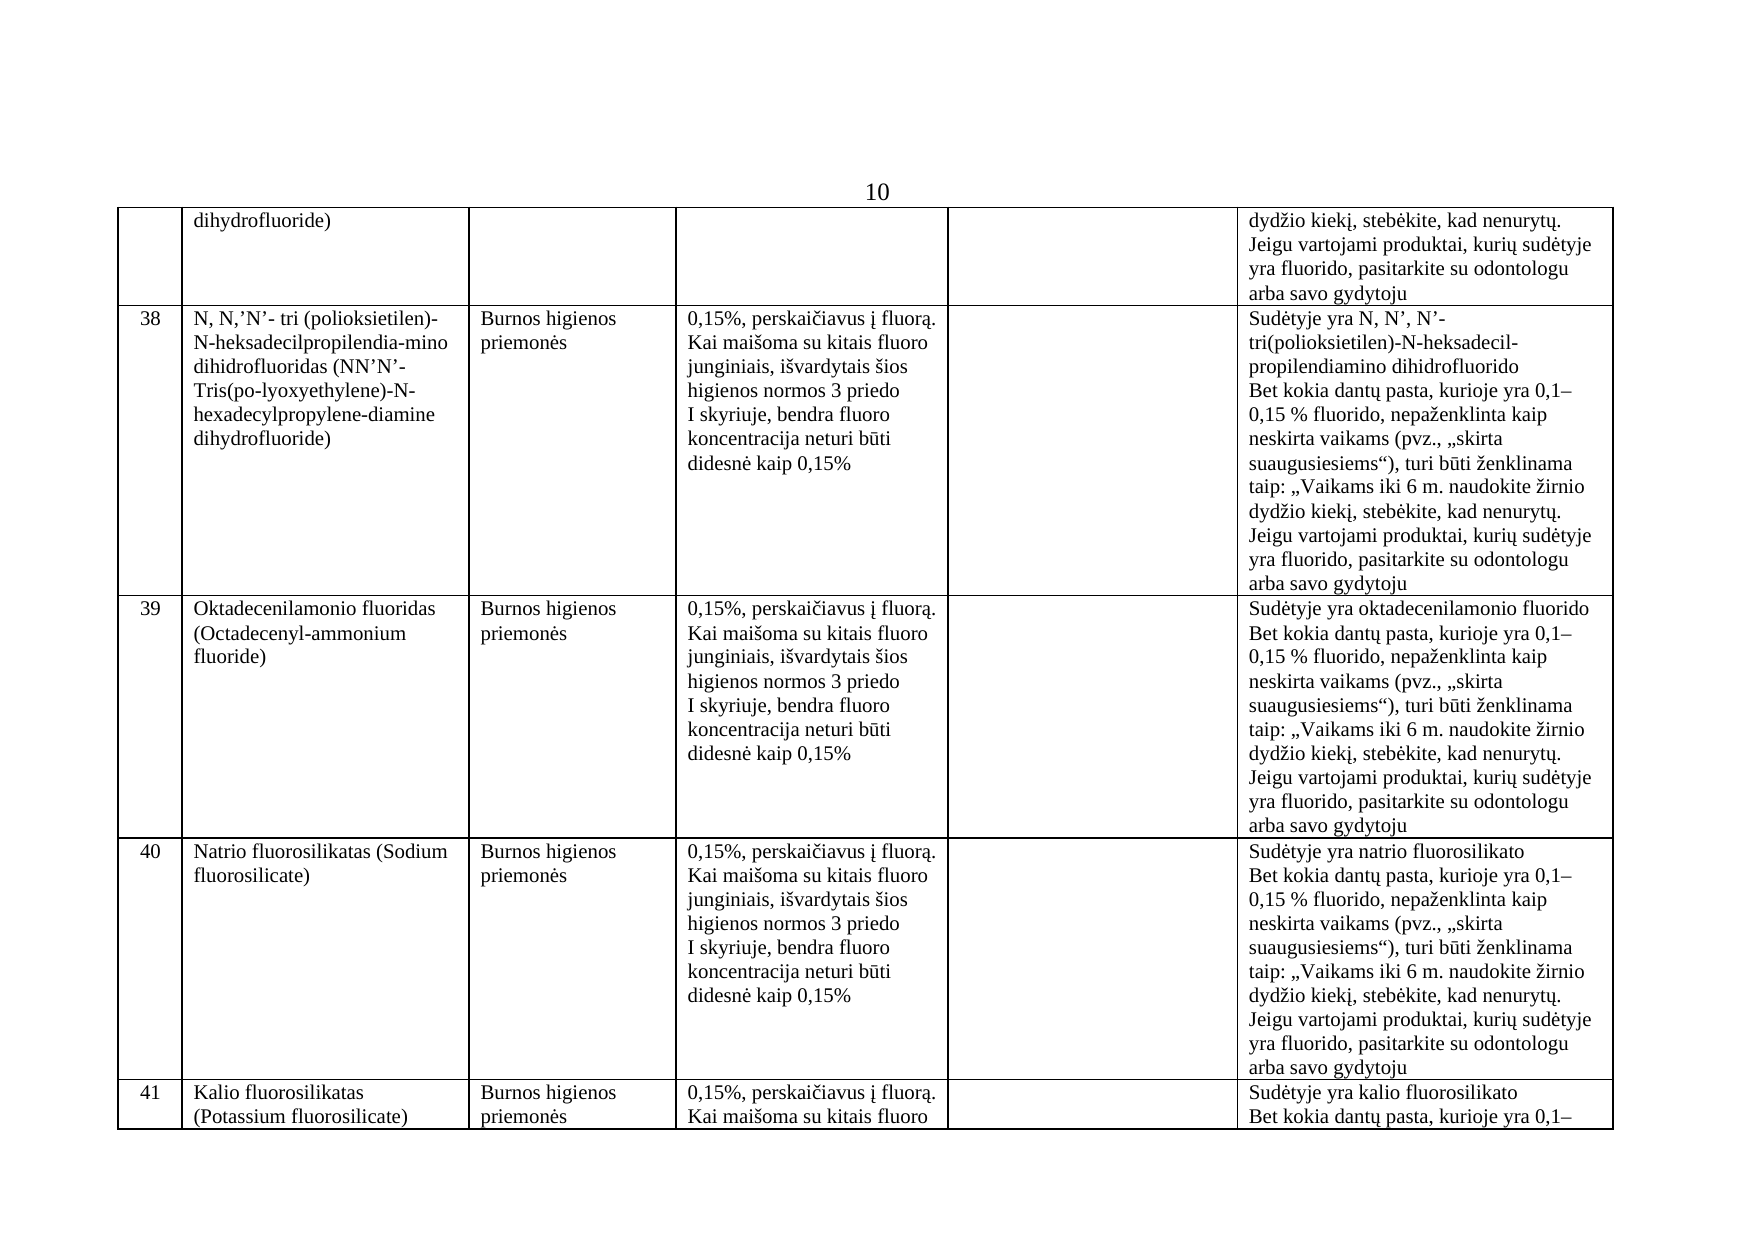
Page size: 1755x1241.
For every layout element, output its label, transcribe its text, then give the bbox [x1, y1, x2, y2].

table_cell 0,15%, perskaičiavus į fluorą. Kai maišoma su kitais fluoro [677, 1080, 947, 1128]
table_cell [949, 208, 1237, 304]
table_cell dydžio kiekį, stebėkite, kad nenurytų. Jeigu vartojami produktai, kurių sudėtyje yra fluorido, pasitarkite su odontologu arba savo gydytoju [1238, 208, 1612, 304]
table_cell [1614, 305, 1754, 595]
table_cell Sudėtyje yra kalio fluorosilikato Bet kokia dantų pasta, kurioje yra 0,1– [1238, 1080, 1612, 1128]
table_cell 0,15%, perskaičiavus į fluorą. Kai maišoma su kitais fluoro junginiais, išvardytais šios higienos normos 3 priedo I skyriuje, bendra fluoro koncentracija neturi būti didesnė kaip 0,15% [677, 596, 947, 837]
table_cell 0,15%, perskaičiavus į fluorą. Kai maišoma su kitais fluoro junginiais, išvardytais šios higienos normos 3 priedo I skyriuje, bendra fluoro koncentracija neturi būti didesnė kaip 0,15% [677, 839, 947, 1079]
table_cell 0,15%, perskaičiavus į fluorą. Kai maišoma su kitais fluoro junginiais, išvardytais šios higienos normos 3 priedo I skyriuje, bendra fluoro koncentracija neturi būti didesnė kaip 0,15% [677, 306, 947, 595]
table_cell [949, 1080, 1237, 1128]
table_cell [949, 839, 1237, 1079]
table_cell 38 [119, 306, 181, 595]
table_cell dihydrofluoride) [183, 208, 468, 304]
table_cell 40 [119, 839, 181, 1079]
table_cell Sudėtyje yra oktadecenilamonio fluorido Bet kokia dantų pasta, kurioje yra 0,1–0,15 % fluorido, nepaženklinta kaip neskirta vaikams (pvz., „skirta suaugusiesiems“), turi būti ženklinama taip: „Vaikams iki 6 m. naudokite žirnio dydžio kiekį, stebėkite, kad nenurytų. Jeigu vartojami produktai, kurių sudėtyje yra fluorido, pasitarkite su odontologu arba savo gydytoju [1238, 596, 1612, 837]
table_cell [119, 208, 181, 304]
table_cell [470, 208, 675, 304]
table_cell [949, 306, 1237, 595]
table_cell Burnos higienos priemonės [470, 596, 675, 837]
table_cell [677, 208, 947, 304]
table_cell Sudėtyje yra natrio fluorosilikato Bet kokia dantų pasta, kurioje yra 0,1–0,15 % fluorido, nepaženklinta kaip neskirta vaikams (pvz., „skirta suaugusiesiems“), turi būti ženklinama taip: „Vaikams iki 6 m. naudokite žirnio dydžio kiekį, stebėkite, kad nenurytų. Jeigu vartojami produktai, kurių sudėtyje yra fluorido, pasitarkite su odontologu arba savo gydytoju [1238, 839, 1612, 1079]
table_cell [1614, 595, 1754, 837]
table_cell [949, 596, 1237, 837]
table_cell Sudėtyje yra N, N’, N’- tri(polioksietilen)-N-heksadecil-propilendiamino dihidrofluorido Bet kokia dantų pasta, kurioje yra 0,1–0,15 % fluorido, nepaženklinta kaip neskirta vaikams (pvz., „skirta suaugusiesiems“), turi būti ženklinama taip: „Vaikams iki 6 m. naudokite žirnio dydžio kiekį, stebėkite, kad nenurytų. Jeigu vartojami produktai, kurių sudėtyje yra fluorido, pasitarkite su odontologu arba savo gydytoju [1238, 306, 1612, 595]
table_cell Burnos higienos priemonės [470, 1080, 675, 1128]
table_cell 39 [119, 596, 181, 837]
table_cell Kalio fluorosilikatas (Potassium fluorosilicate) [183, 1080, 468, 1128]
table_cell 41 [119, 1080, 181, 1128]
table_cell Burnos higienos priemonės [470, 839, 675, 1079]
table_cell Burnos higienos priemonės [470, 306, 675, 595]
table_cell N, N,’N’- tri (polioksietilen)-N-heksadecilpropilendia-mino dihidrofluoridas (NN’N’-Tris(po-lyoxyethylene)-N-hexadecylpropylene-diamine dihydrofluoride) [183, 306, 468, 595]
table_cell Oktadecenilamonio fluoridas (Octadecenyl-ammonium fluoride) [183, 596, 468, 837]
table_cell Natrio fluorosilikatas (Sodium fluorosilicate) [183, 839, 468, 1079]
table_cell [1614, 1079, 1754, 1128]
table_cell [1614, 207, 1754, 304]
table_cell [1614, 837, 1754, 1079]
